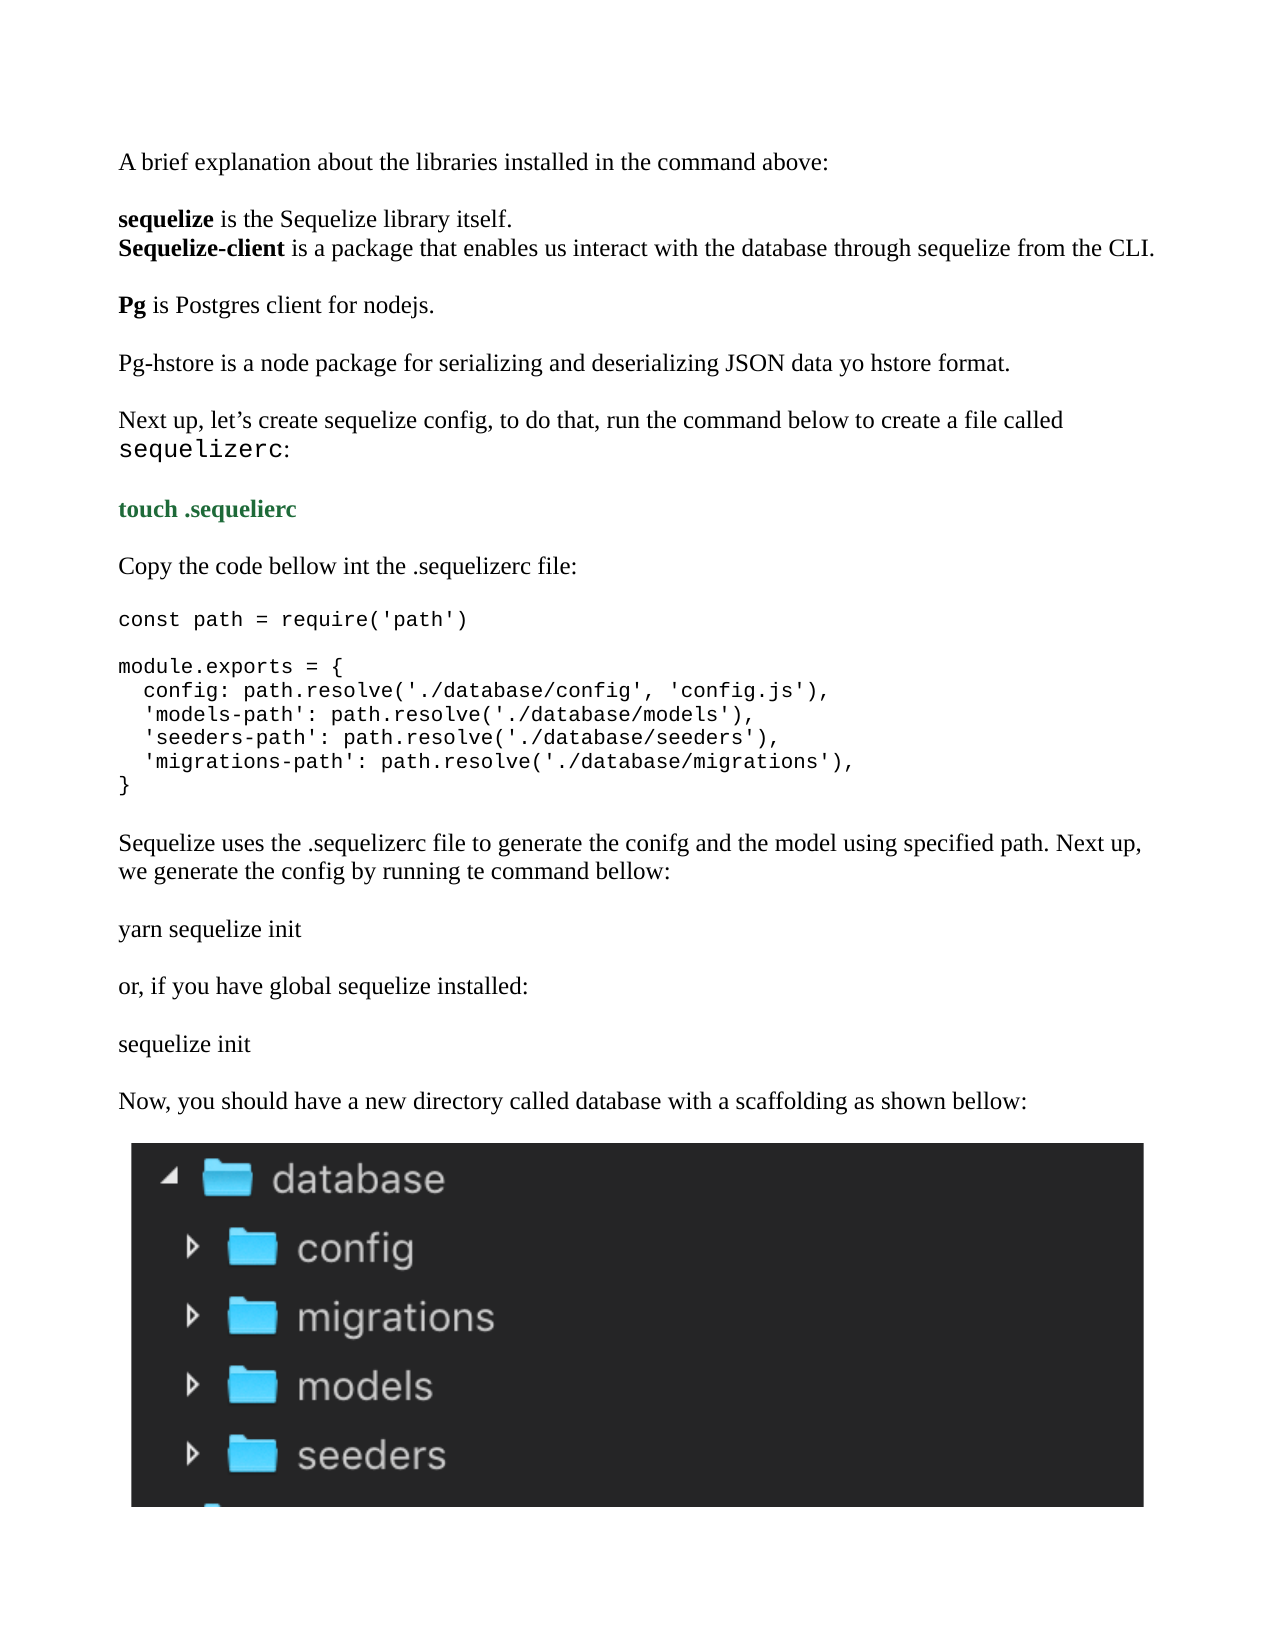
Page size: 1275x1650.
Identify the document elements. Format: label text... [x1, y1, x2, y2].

text sequelize is the Sequelize library itself. [118, 204, 1157, 233]
text } [118, 774, 1157, 798]
text 'models-path': path.resolve('./database/models'), [118, 703, 1157, 727]
text module.exports = { [118, 656, 1157, 680]
text Next up, let’s create sequelize config, to do that, run the command below to create a file called sequelizerc: [118, 406, 1157, 465]
text A brief explanation about the libraries installed in the command above: [118, 147, 1157, 176]
text 'seeders-path': path.resolve('./database/seeders'), [118, 727, 1157, 751]
text Sequelize uses the .sequelizerc file to generate the conifg and the model using specified path. Next up, we generate the config by running te command bellow: [118, 828, 1157, 885]
text config: path.resolve('./database/config', 'config.js'), [118, 680, 1157, 703]
picture [131, 1143, 1144, 1507]
text yarn sequelize init [118, 914, 1157, 943]
text or, if you have global sequelize installed: [118, 971, 1157, 1000]
text 'migrations-path': path.resolve('./database/migrations'), [118, 751, 1157, 774]
text Now, you should have a new directory called database with a scaffolding as shown bellow: [118, 1086, 1157, 1115]
text const path = require('path') [118, 609, 1157, 633]
text touch .sequelierc [118, 494, 1157, 523]
text Pg is Postgres client for nodejs. [118, 291, 1157, 319]
text sequelize init [118, 1029, 1157, 1058]
text Copy the code bellow int the .sequelizerc file: [118, 551, 1157, 580]
text Pg-hstore is a node package for serializing and deserializing JSON data yo hstore format. [118, 348, 1157, 377]
text Sequelize-client is a package that enables us interact with the database through sequelize from the CLI. [118, 233, 1157, 262]
